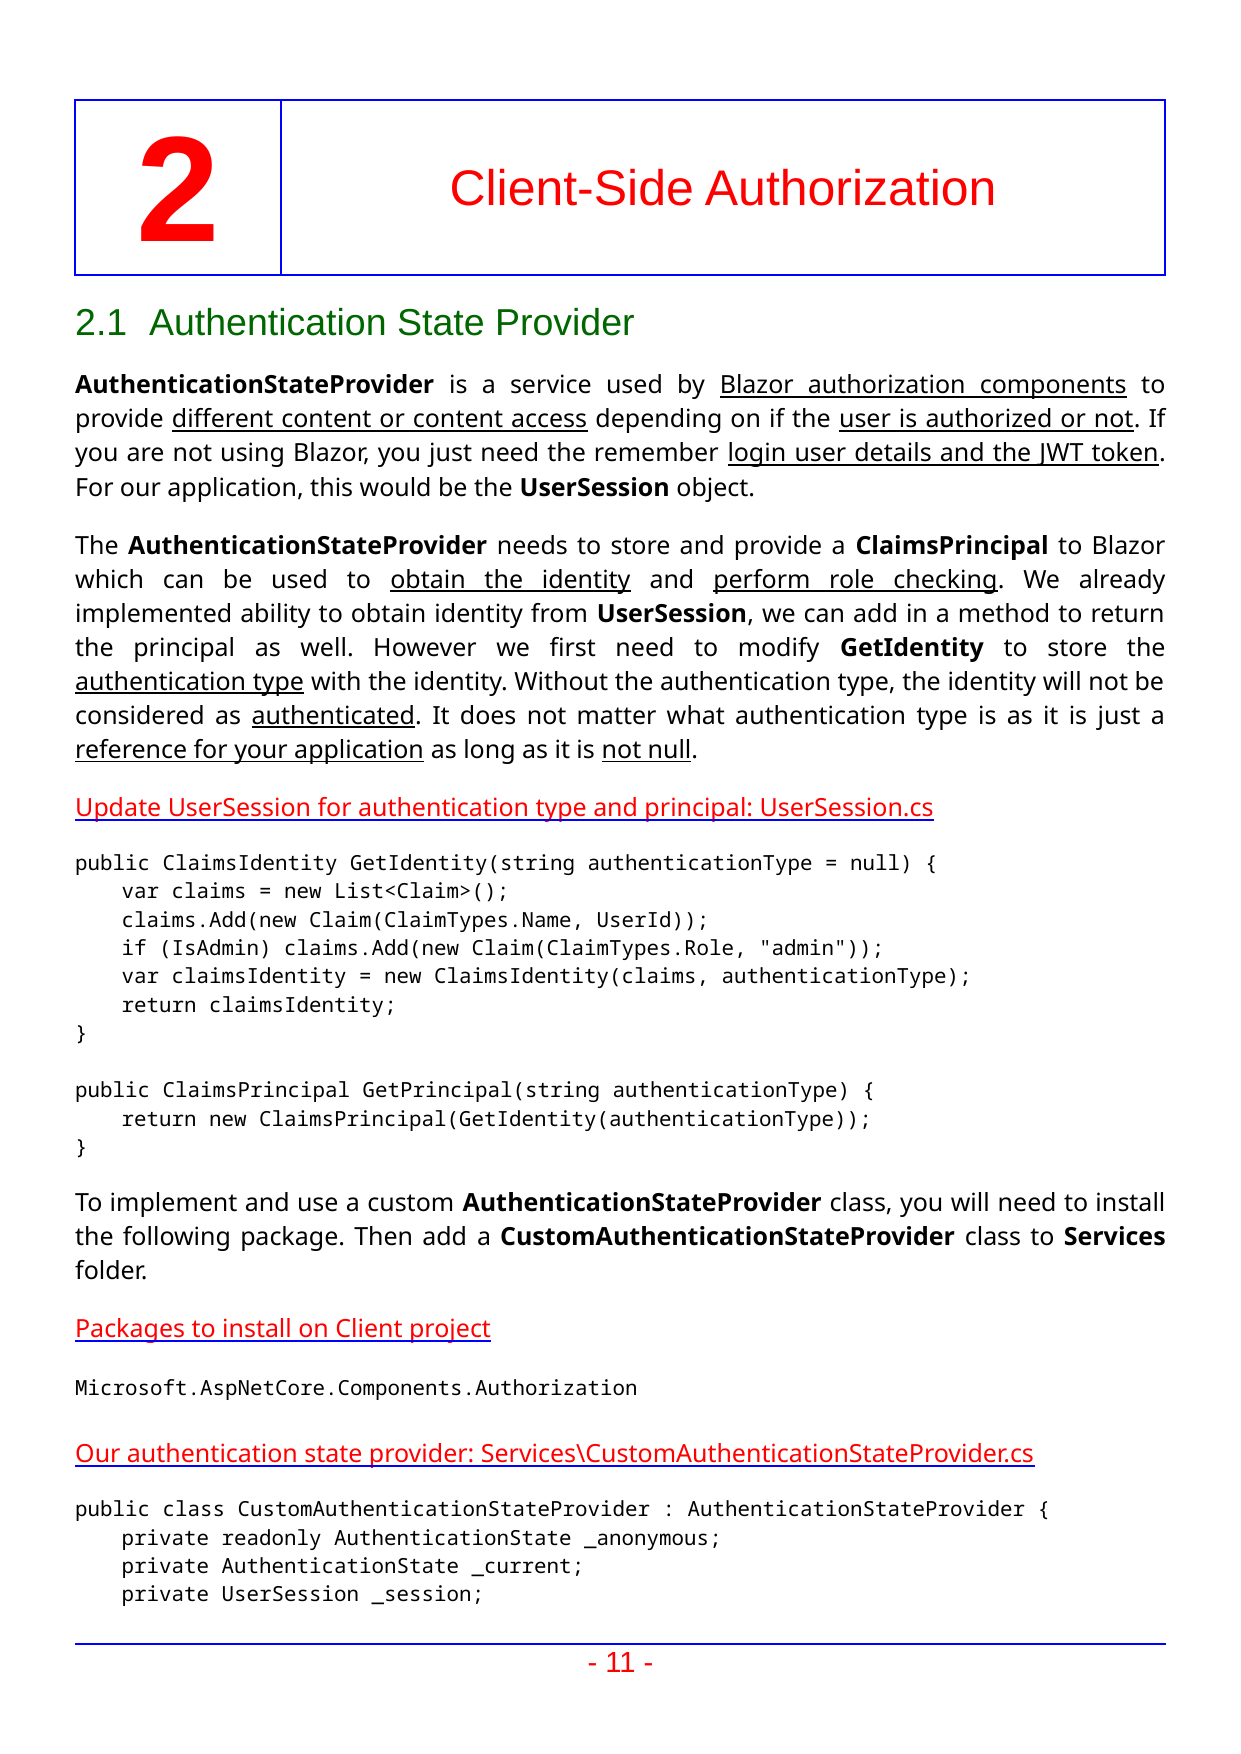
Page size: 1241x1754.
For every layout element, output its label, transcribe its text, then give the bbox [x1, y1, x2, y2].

text Update UserSession for authentication type and principal: UserSession.cs [75, 790, 1166, 824]
text claims.Add(new Claim(ClaimTypes.Name, UserId)); [75, 905, 1166, 933]
text The AuthenticationStateProvider needs to store and provide a ClaimsPrincipal to Blazor which can be used to obtain the identity and perform role checking. We already implemented ability to obtain identity from UserSession, we can add in a method to return the principal as well. However we first need to modify GetIdentity to store the authentication type with the identity. Without the authentication type, the identity will not be considered as authenticated. It does not matter what authentication type is as it is just a reference for your application as long as it is not null. [75, 527, 1166, 766]
text To implement and use a custom AuthenticationStateProvider class, you will need to install the following package. Then add a CustomAuthenticationStateProvider class to Services folder. [75, 1185, 1166, 1287]
text 2.1 Authentication State Provider [75, 300, 1166, 343]
text return new ClaimsPrincipal(GetIdentity(authenticationType)); [75, 1104, 1166, 1132]
text Microsoft.AspNetCore.Components.Authorization [75, 1373, 1166, 1402]
table_header 2 [76, 101, 280, 274]
text AuthenticationStateProvider is a service used by Blazor authorization components to provide different content or content access depending on if the user is authorized or not. If you are not using Blazor, you just need the remember login user details and the JWT token. For our application, this would be the UserSession object. [75, 367, 1166, 503]
text var claims = new List<Claim>(); [75, 876, 1166, 905]
text private UserSession _session; [75, 1579, 1166, 1608]
text public class CustomAuthenticationStateProvider : AuthenticationStateProvider { [75, 1494, 1166, 1523]
text var claimsIdentity = new ClaimsIdentity(claims, authenticationType); [75, 962, 1166, 990]
text private readonly AuthenticationState _anonymous; [75, 1523, 1166, 1551]
text public ClaimsIdentity GetIdentity(string authenticationType = null) { [75, 848, 1166, 876]
text Our authentication state provider: Services\CustomAuthenticationStateProvider.cs [75, 1436, 1166, 1470]
text } [75, 1018, 1166, 1047]
text Packages to install on Client project [75, 1311, 1166, 1345]
text private AuthenticationState _current; [75, 1551, 1166, 1579]
text } [75, 1132, 1166, 1161]
text if (IsAdmin) claims.Add(new Claim(ClaimTypes.Role, "admin")); [75, 933, 1166, 962]
text return claimsIdentity; [75, 990, 1166, 1018]
table_header Client-Side Authorization [282, 101, 1164, 274]
text public ClaimsPrincipal GetPrincipal(string authenticationType) { [75, 1075, 1166, 1104]
